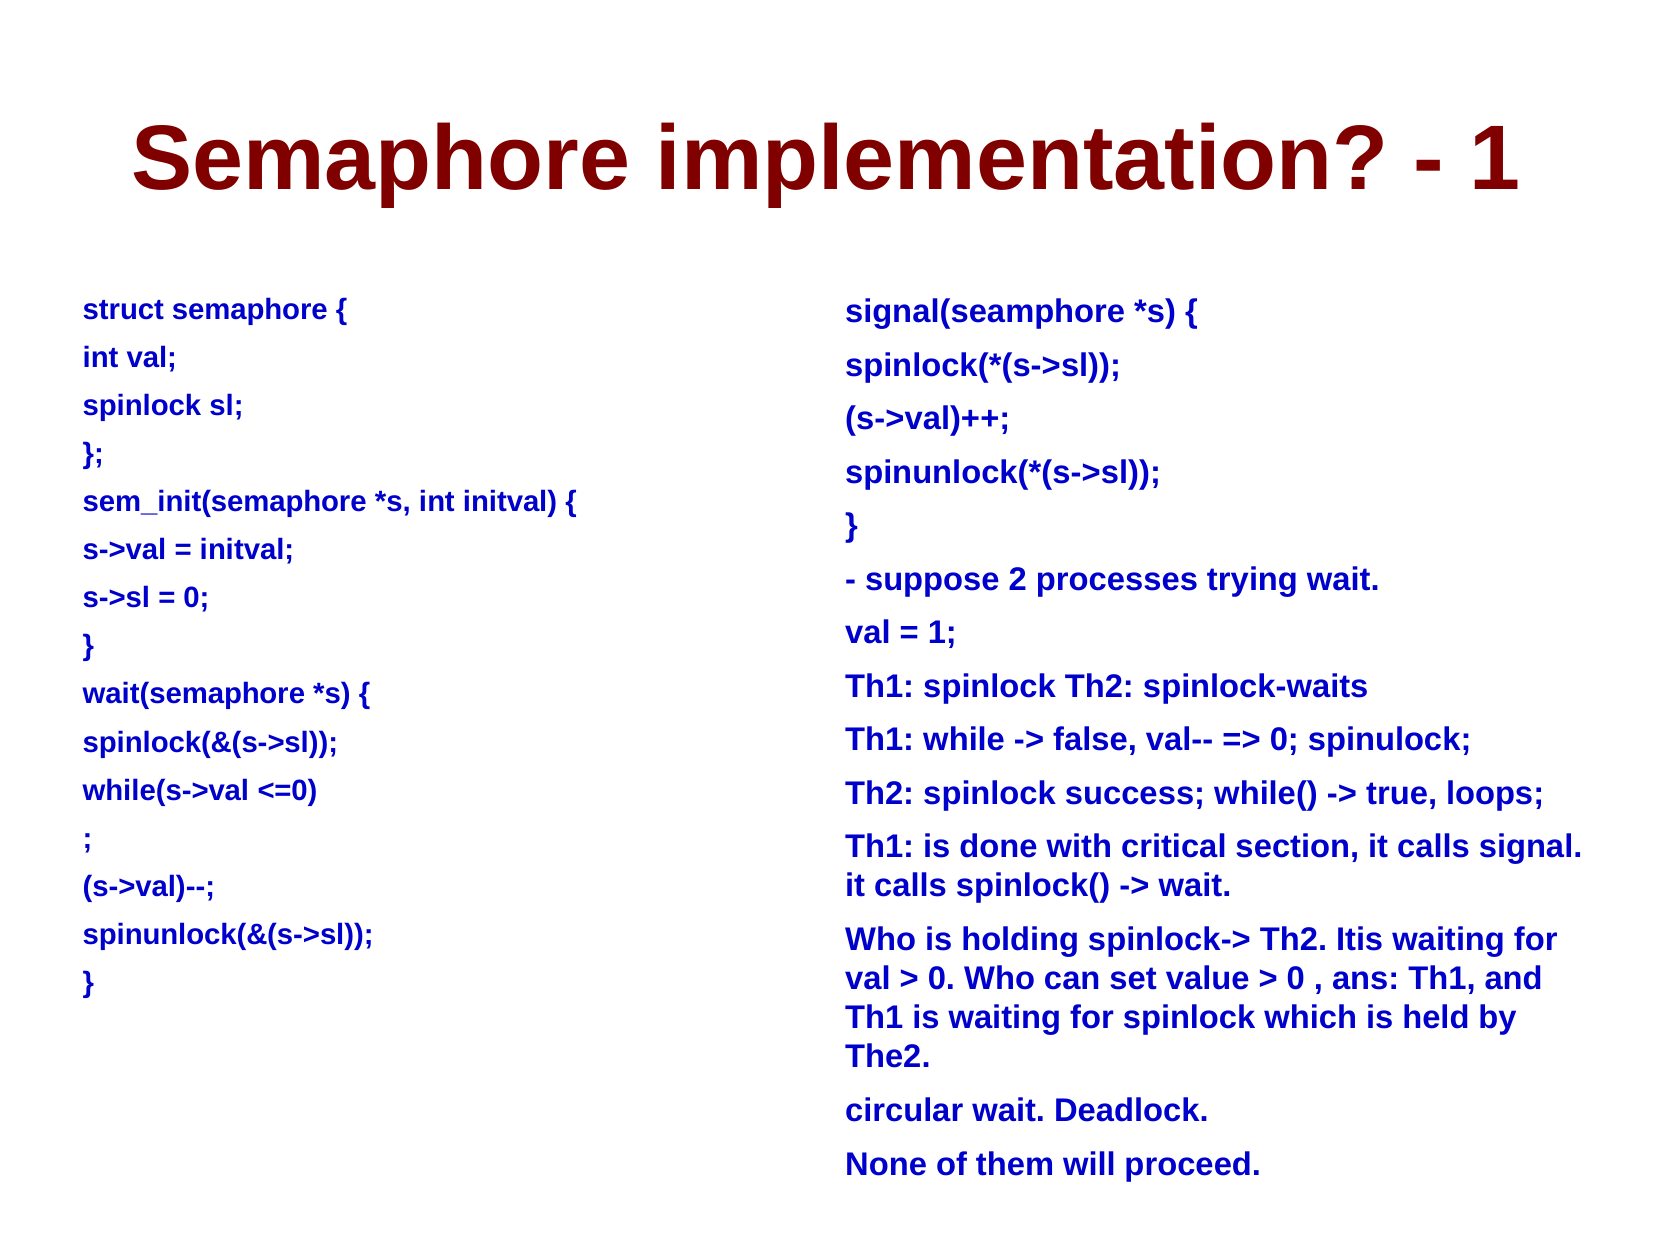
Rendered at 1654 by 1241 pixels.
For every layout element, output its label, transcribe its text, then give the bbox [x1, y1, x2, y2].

list signal(seamphore *s) { spinlock(*(s->sl)); (s->val)++; spinunlock(*(s->sl)); } - suppose 2 processes trying wait. val = 1; Th1: spinlock Th2: spinlock-waits Th1: while -> false, val-- => 0; spinulock; Th2: spinlock success; while() -> true, loops; Th1: is done with critical section, it calls signal. it calls spinlock() -> wait. Who is holding spinlock-> Th2. Itis waiting for val > 0. Who can set value > 0 , ans: Th1, and Th1 is waiting for spinlock which is held by The2. circular wait. Deadlock. None of them will proceed. [845, 290, 1595, 1193]
title Semaphore implementation? - 1 [82, 49, 1571, 257]
list struct semaphore { int val; spinlock sl; }; sem_init(semaphore *s, int initval) { s->val = initval; s->sl = 0; } wait(semaphore *s) { spinlock(&(s->sl)); while(s->val <=0) ; (s->val)--; spinunlock(&(s->sl)); } [82, 290, 809, 1010]
